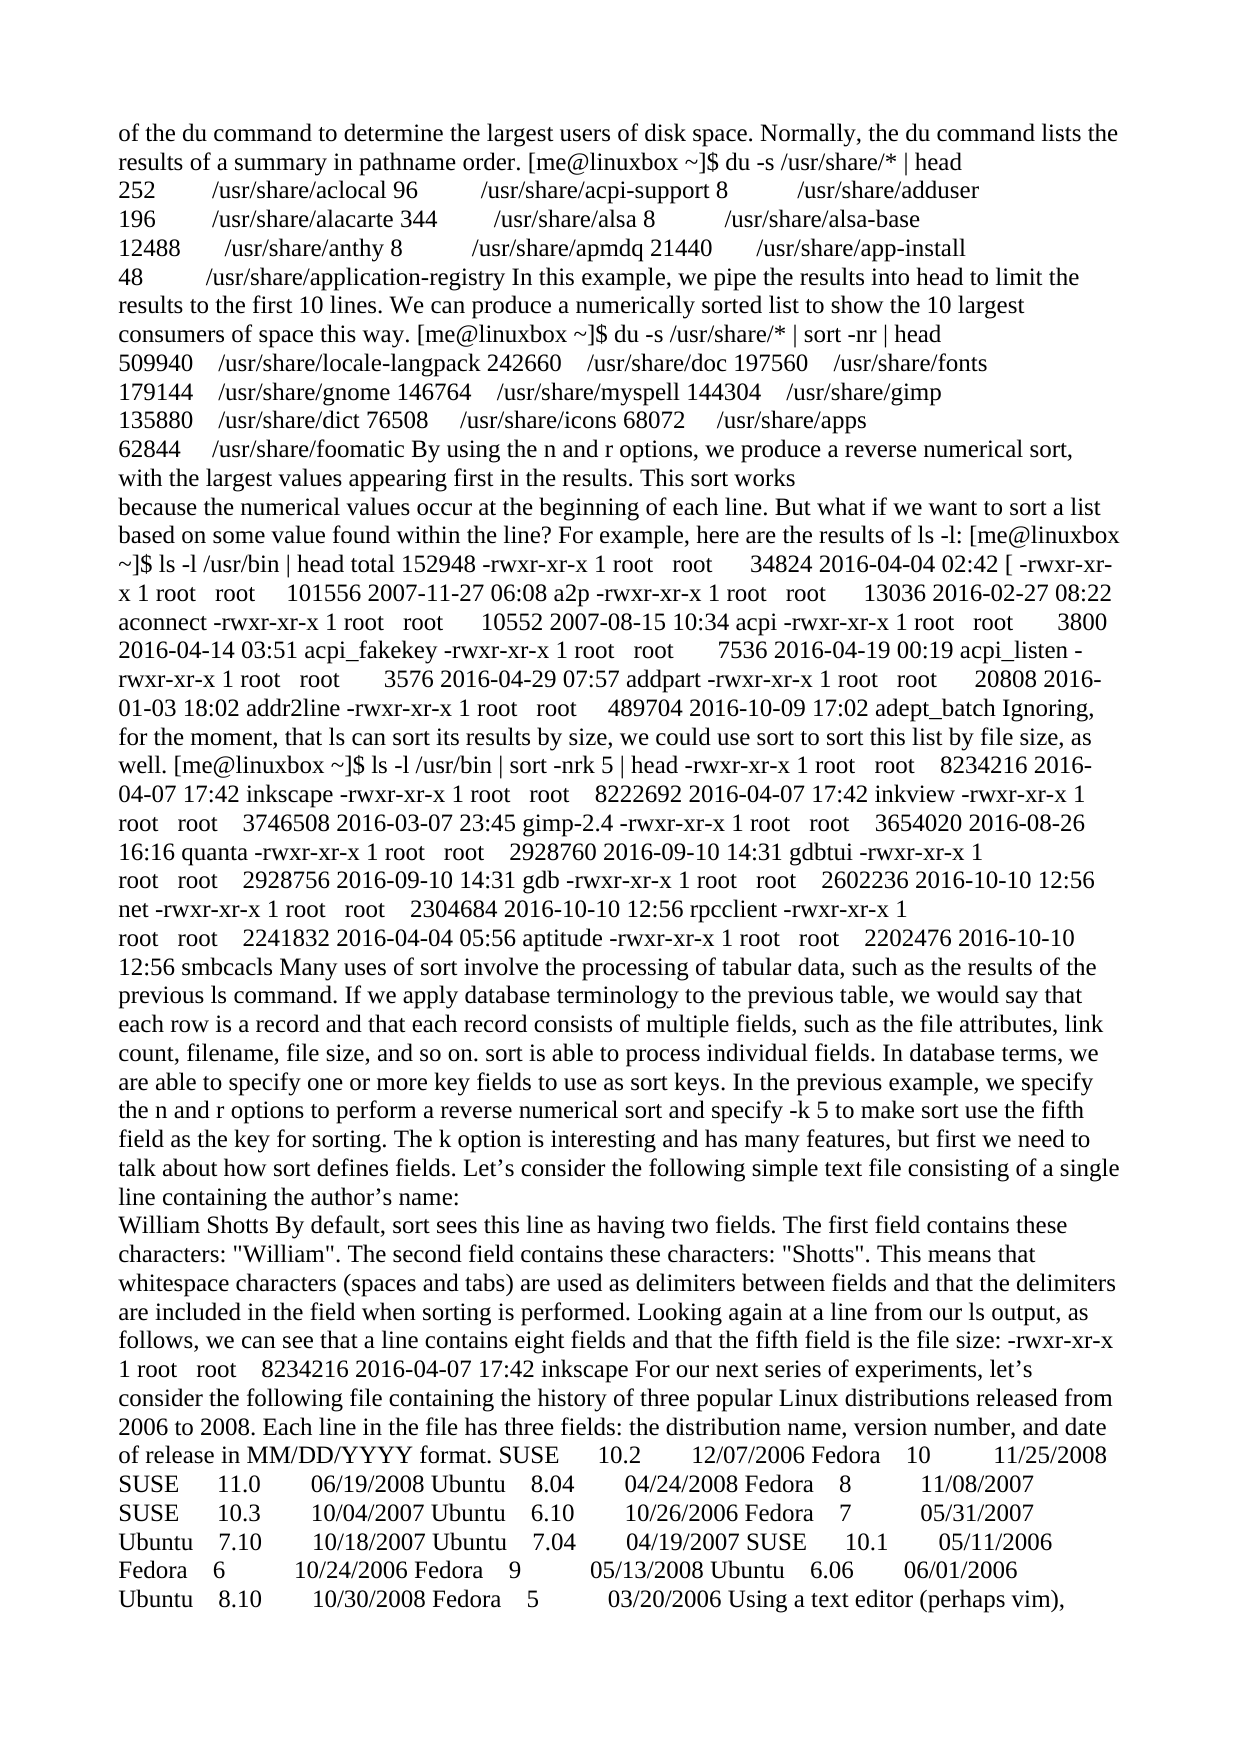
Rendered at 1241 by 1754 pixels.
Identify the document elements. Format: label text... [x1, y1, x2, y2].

text of the du command to determine the largest users of disk space. Normally, the du command lists the results of a summary in pathname order. [me@linuxbox ~]$ du -s /usr/share/* | head 252 /usr/share/aclocal 96 /usr/share/acpi-support 8 /usr/share/adduser 196 /usr/share/alacarte 344 /usr/share/alsa 8 /usr/share/alsa-base 12488 /usr/share/anthy 8 /usr/share/apmdq 21440 /usr/share/app-install 48 /usr/share/application-registry In this example, we pipe the results into head to limit the results to the first 10 lines. We can produce a numerically sorted list to show the 10 largest consumers of space this way. [me@linuxbox ~]$ du -s /usr/share/* | sort -nr | head 509940 /usr/share/locale-langpack 242660 /usr/share/doc 197560 /usr/share/fonts 179144 /usr/share/gnome 146764 /usr/share/myspell 144304 /usr/share/gimp 135880 /usr/share/dict 76508 /usr/share/icons 68072 /usr/share/apps 62844 /usr/share/foomatic By using the n and r options, we produce a reverse numerical sort, with the largest values appearing first in the results. This sort works [118, 118, 1122, 492]
text William Shotts By default, sort sees this line as having two fields. The first field contains these characters: "William". The second field contains these characters: "Shotts". This means that whitespace characters (spaces and tabs) are used as delimiters between fields and that the delimiters are included in the field when sorting is performed. Looking again at a line from our ls output, as follows, we can see that a line contains eight fields and that the fifth field is the file size: -rwxr-xr-x 1 root root 8234216 2016-04-07 17:42 inkscape For our next series of experiments, let’s consider the following file containing the history of three popular Linux distributions released from 2006 to 2008. Each line in the file has three fields: the distribution name, version number, and date of release in MM/DD/YYYY format. SUSE 10.2 12/07/2006 Fedora 10 11/25/2008 SUSE 11.0 06/19/2008 Ubuntu 8.04 04/24/2008 Fedora 8 11/08/2007 SUSE 10.3 10/04/2007 Ubuntu 6.10 10/26/2006 Fedora 7 05/31/2007 Ubuntu 7.10 10/18/2007 Ubuntu 7.04 04/19/2007 SUSE 10.1 05/11/2006 Fedora 6 10/24/2006 Fedora 9 05/13/2008 Ubuntu 6.06 06/01/2006 Ubuntu 8.10 10/30/2008 Fedora 5 03/20/2006 Using a text editor (perhaps vim), [118, 1211, 1122, 1613]
text because the numerical values occur at the beginning of each line. But what if we want to sort a list based on some value found within the line? For example, here are the results of ls -l: [me@linuxbox ~]$ ls -l /usr/bin | head total 152948 -rwxr-xr-x 1 root root 34824 2016-04-04 02:42 [ -rwxr-xr-x 1 root root 101556 2007-11-27 06:08 a2p -rwxr-xr-x 1 root root 13036 2016-02-27 08:22 aconnect -rwxr-xr-x 1 root root 10552 2007-08-15 10:34 acpi -rwxr-xr-x 1 root root 3800 2016-04-14 03:51 acpi_fakekey -rwxr-xr-x 1 root root 7536 2016-04-19 00:19 acpi_listen -rwxr-xr-x 1 root root 3576 2016-04-29 07:57 addpart -rwxr-xr-x 1 root root 20808 2016-01-03 18:02 addr2line -rwxr-xr-x 1 root root 489704 2016-10-09 17:02 adept_batch Ignoring, for the moment, that ls can sort its results by size, we could use sort to sort this list by file size, as well. [me@linuxbox ~]$ ls -l /usr/bin | sort -nrk 5 | head -rwxr-xr-x 1 root root 8234216 2016-04-07 17:42 inkscape -rwxr-xr-x 1 root root 8222692 2016-04-07 17:42 inkview -rwxr-xr-x 1 root root 3746508 2016-03-07 23:45 gimp-2.4 -rwxr-xr-x 1 root root 3654020 2016-08-26 16:16 quanta -rwxr-xr-x 1 root root 2928760 2016-09-10 14:31 gdbtui -rwxr-xr-x 1 root root 2928756 2016-09-10 14:31 gdb -rwxr-xr-x 1 root root 2602236 2016-10-10 12:56 net -rwxr-xr-x 1 root root 2304684 2016-10-10 12:56 rpcclient -rwxr-xr-x 1 root root 2241832 2016-04-04 05:56 aptitude -rwxr-xr-x 1 root root 2202476 2016-10-10 12:56 smbcacls Many uses of sort involve the processing of tabular data, such as the results of the previous ls command. If we apply database terminology to the previous table, we would say that each row is a record and that each record consists of multiple fields, such as the file attributes, link count, filename, file size, and so on. sort is able to process individual fields. In database terms, we are able to specify one or more key fields to use as sort keys. In the previous example, we specify the n and r options to perform a reverse numerical sort and specify -k 5 to make sort use the fifth field as the key for sorting. The k option is interesting and has many features, but first we need to talk about how sort defines fields. Let’s consider the following simple text file consisting of a single line containing the author’s name: [118, 492, 1122, 1211]
